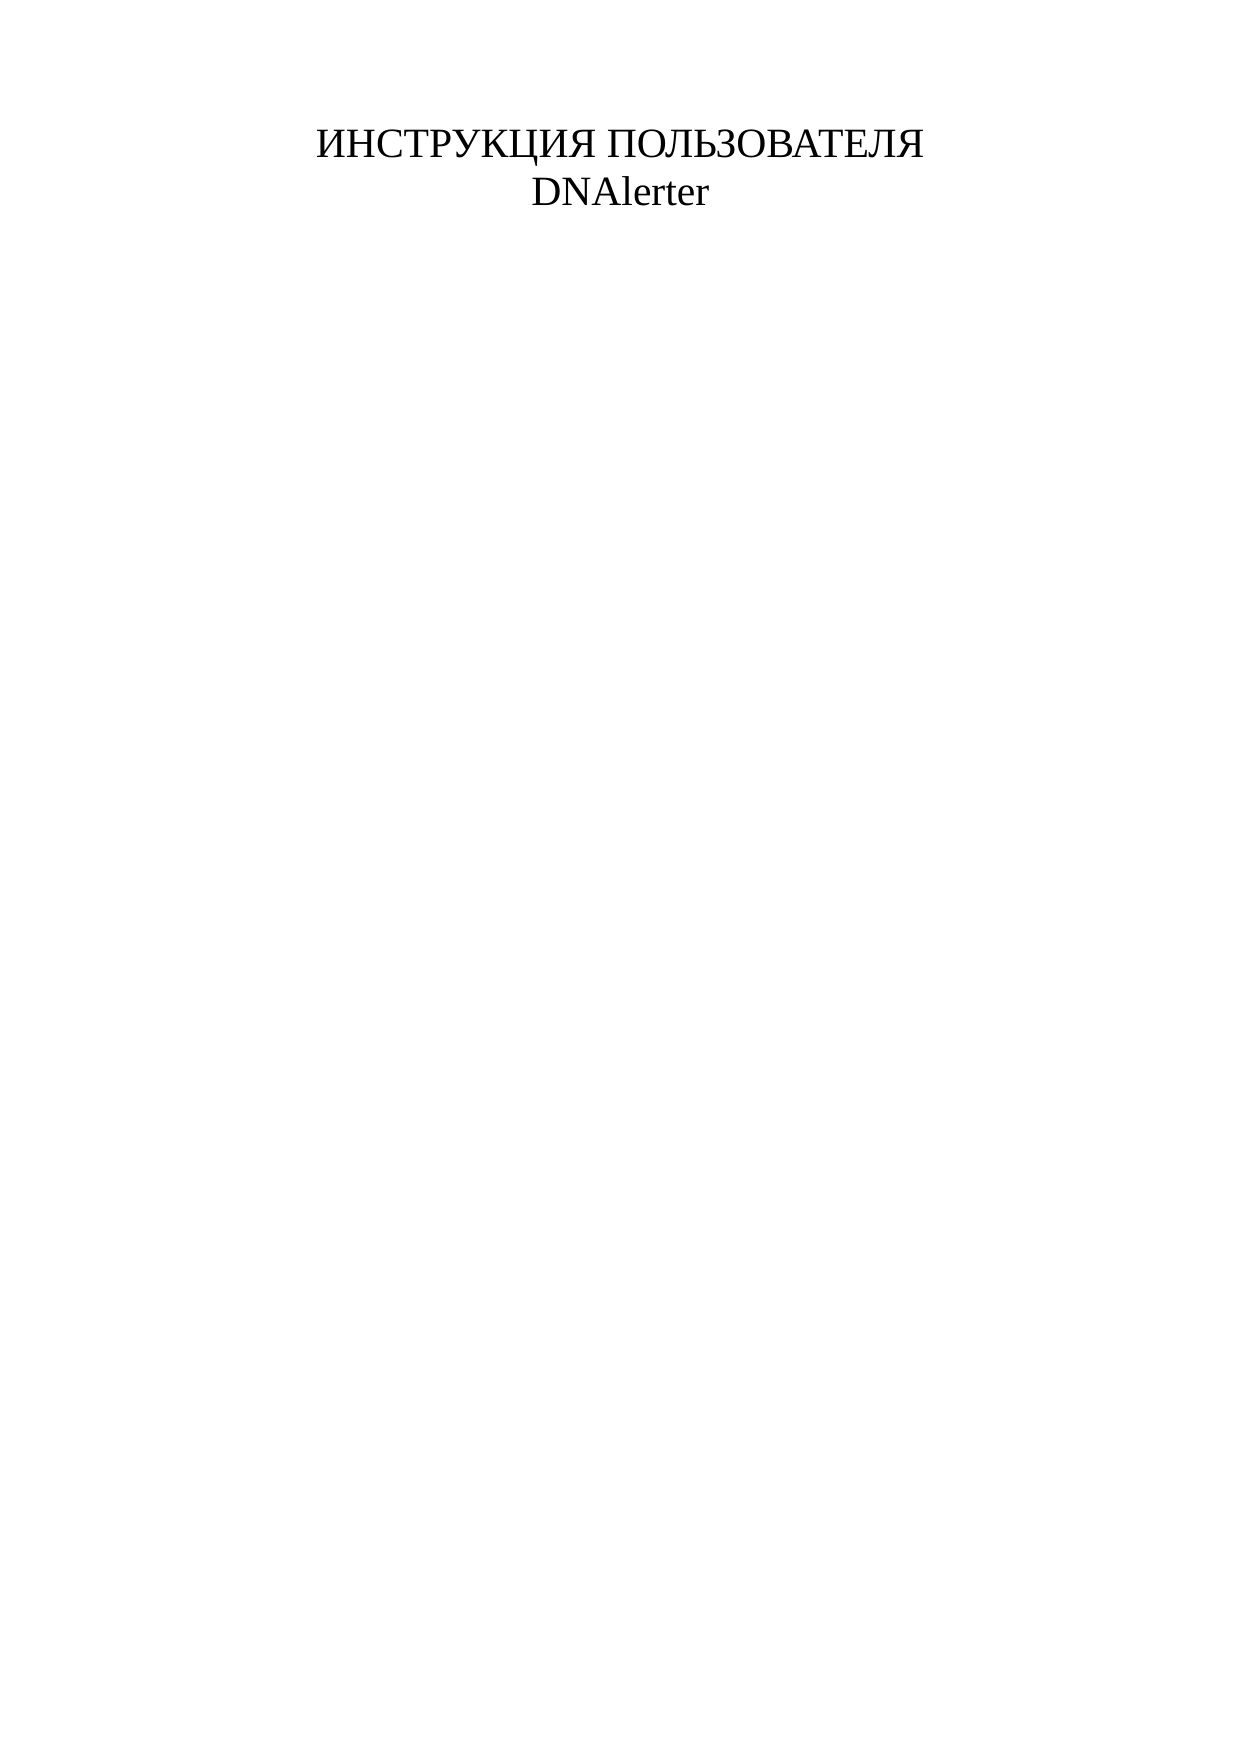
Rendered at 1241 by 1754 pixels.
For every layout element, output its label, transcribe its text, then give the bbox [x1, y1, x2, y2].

text ИНСТРУКЦИЯ ПОЛЬЗОВАТЕЛЯ [118, 118, 1122, 166]
text DNAlerter [118, 166, 1122, 214]
